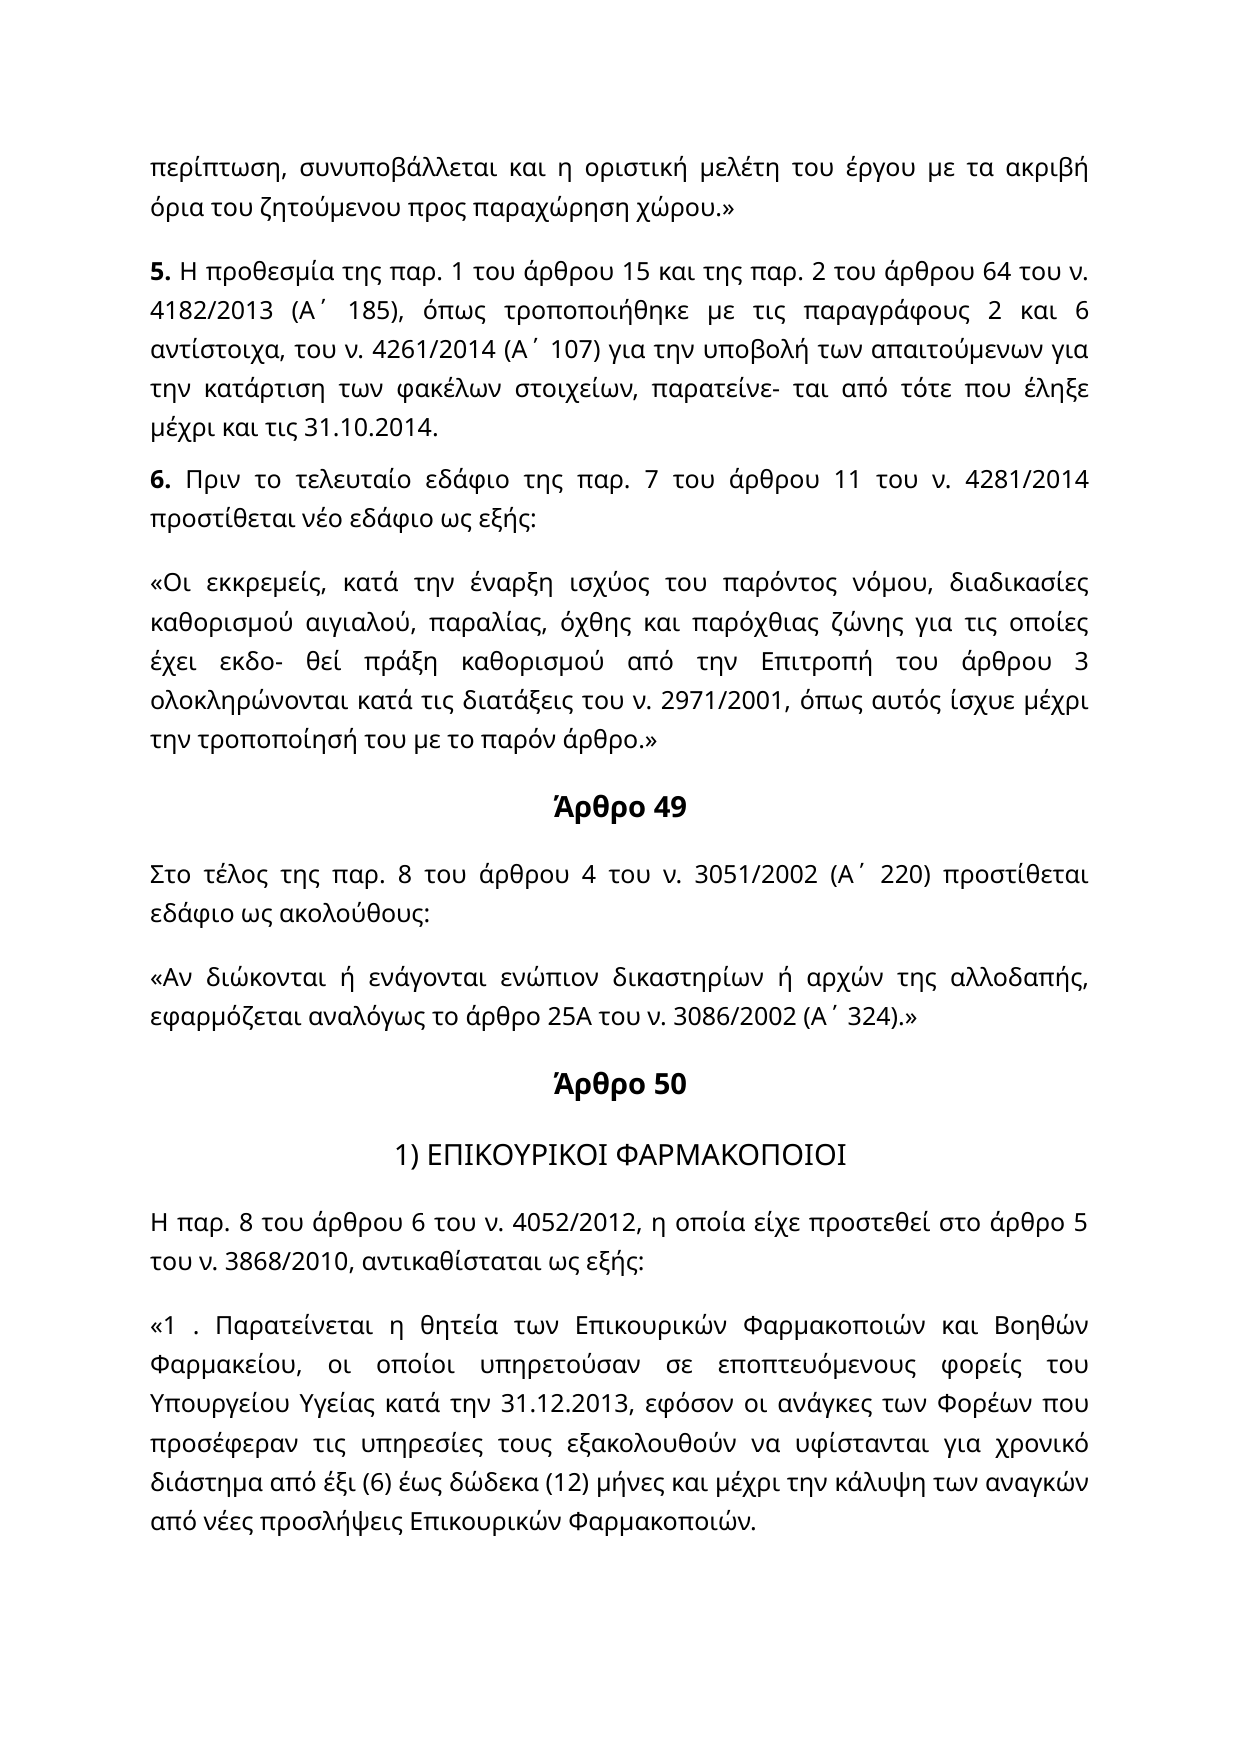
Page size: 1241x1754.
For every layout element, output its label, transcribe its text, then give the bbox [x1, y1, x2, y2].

subtitle Άρθρο 49 [150, 786, 1090, 826]
text «Αν διώκονται ή ενάγονται ενώπιον δικαστηρίων ή αρχών της αλλοδαπής, εφαρμόζεται αναλόγως το άρθρο 25Α του ν. 3086/2002 (Α΄ 324).» [150, 960, 1090, 1033]
text Η παρ. 8 του άρθρου 6 του ν. 4052/2012, η οποία είχε προστεθεί στο άρθρο 5 του ν. 3868/2010, αντικαθίσταται ως εξής: [150, 1204, 1090, 1278]
text «Οι εκκρεμείς, κατά την έναρξη ισχύος του παρόντος νόμου, διαδικασίες καθορισμού αιγιαλού, παραλίας, όχθης και παρόχθιας ζώνης για τις οποίες έχει εκδο- θεί πράξη καθορισμού από την Επιτροπή του άρθρου 3 ολοκληρώνονται κατά τις διατάξεις του ν. 2971/2001, όπως αυτός ίσχυε μέχρι την τροποποίησή του με το παρόν άρθρο.» [150, 565, 1090, 756]
subtitle 1) ΕΠΙΚΟΥΡΙΚΟΙ ΦΑΡΜΑΚΟΠΟΙΟΙ [150, 1134, 1090, 1173]
text Στο τέλος της παρ. 8 του άρθρου 4 του ν. 3051/2002 (Α΄ 220) προστίθεται εδάφιο ως ακολούθους: [150, 856, 1090, 930]
text «1 . Παρατείνεται η θητεία των Επικουρικών Φαρμακοποιών και Βοηθών Φαρμακείου, οι οποίοι υπηρετούσαν σε εποπτευόμενους φορείς του Υπουργείου Υγείας κατά την 31.12.2013, εφόσον οι ανάγκες των Φορέων που προσέφεραν τις υπηρεσίες τους εξακολουθούν να υφίστανται για χρονικό διάστημα από έξι (6) έως δώδεκα (12) μήνες και μέχρι την κάλυψη των αναγκών από νέες προσλήψεις Επικουρικών Φαρμακοποιών. [150, 1308, 1090, 1538]
text περίπτωση, συνυποβάλλεται και η οριστική μελέτη του έργου με τα ακριβή όρια του ζητούμενου προς παραχώρηση χώρου.» [150, 150, 1090, 223]
subtitle Άρθρο 50 [150, 1063, 1090, 1103]
text 5. Η προθεσμία της παρ. 1 του άρθρου 15 και της παρ. 2 του άρθρου 64 του ν. 4182/2013 (Α΄ 185), όπως τροποποιήθηκε με τις παραγράφους 2 και 6 αντίστοιχα, του ν. 4261/2014 (Α΄ 107) για την υποβολή των απαιτούμενων για την κατάρτιση των φακέλων στοιχείων, παρατείνε- ται από τότε που έληξε μέχρι και τις 31.10.2014. [150, 253, 1090, 444]
text 6. Πριν το τελευταίο εδάφιο της παρ. 7 του άρθρου 11 του ν. 4281/2014 προστίθεται νέο εδάφιο ως εξής: [150, 462, 1090, 535]
